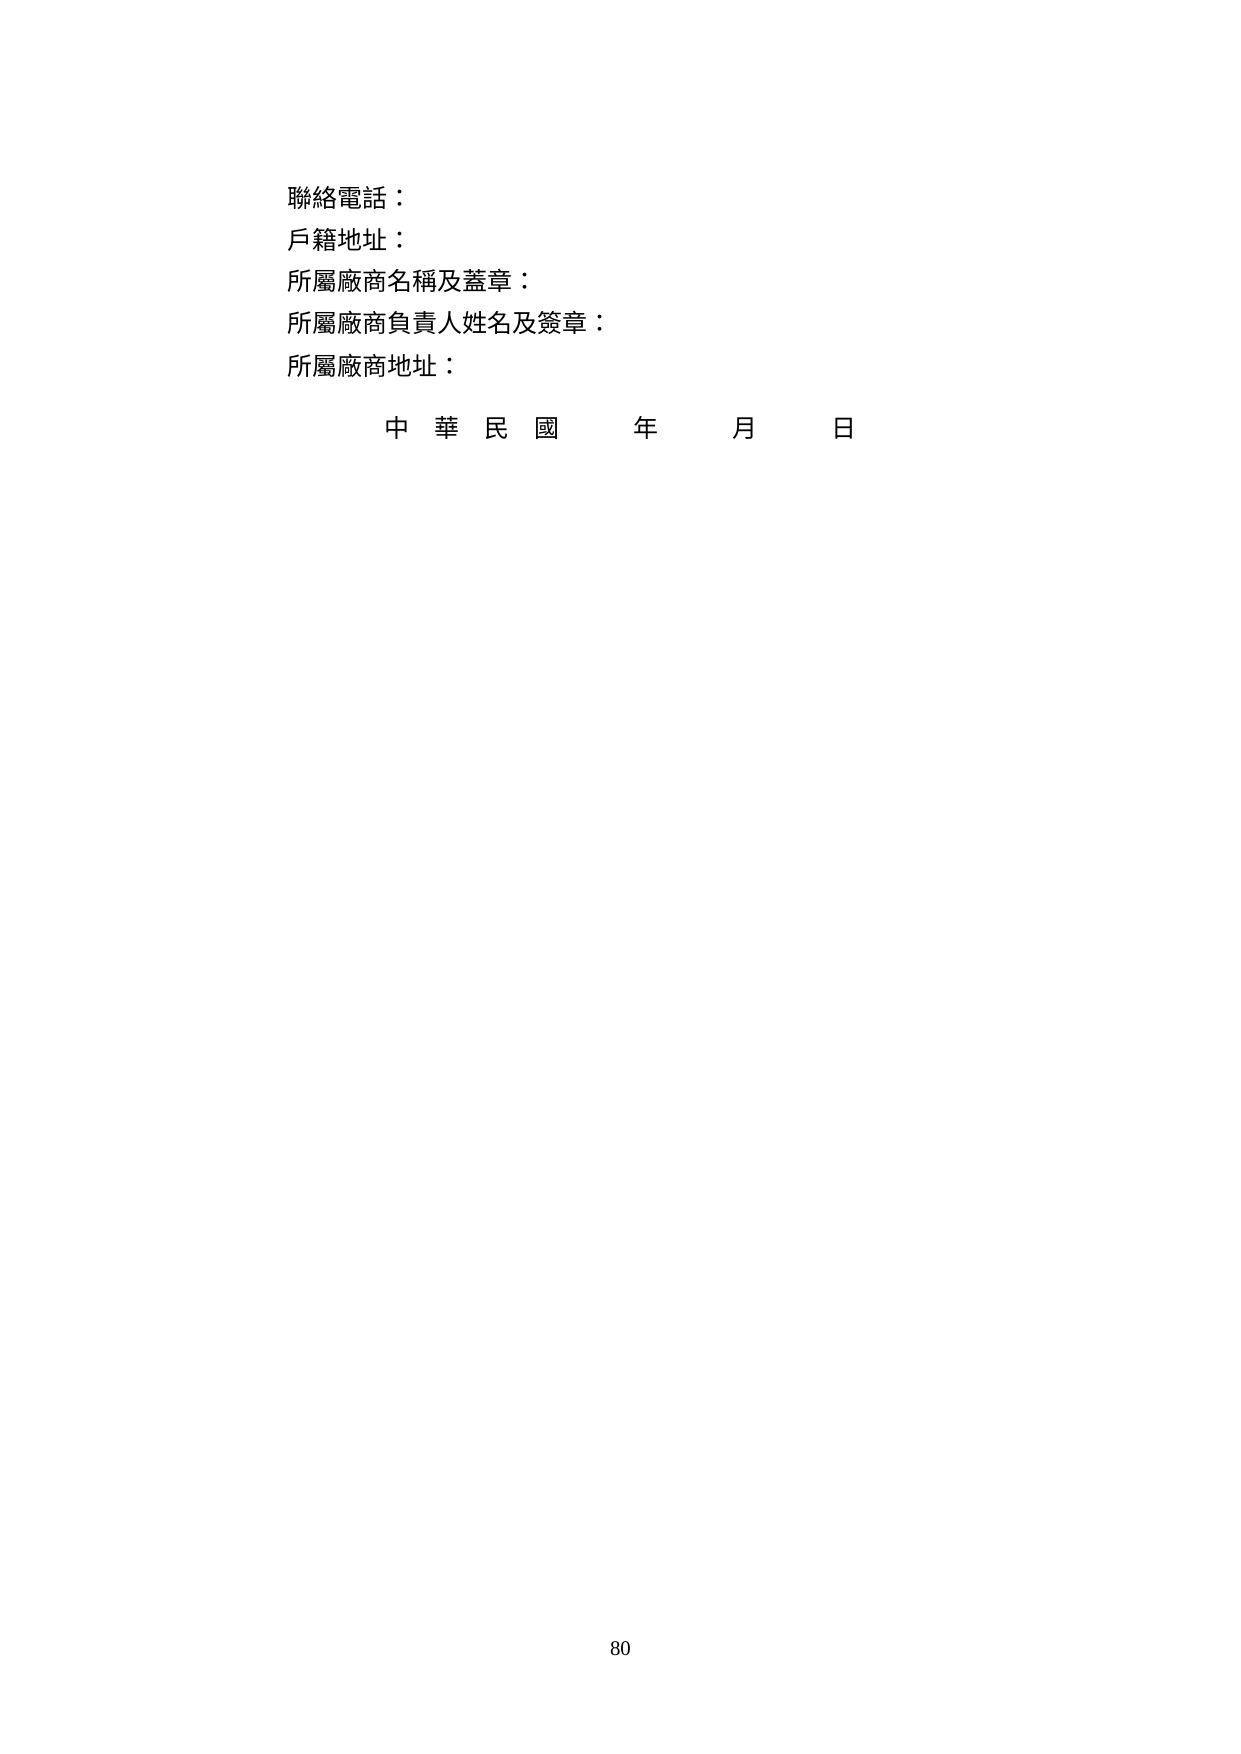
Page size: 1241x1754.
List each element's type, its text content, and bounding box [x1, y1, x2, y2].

text 所屬廠商負責人姓名及簽章： [287, 299, 1096, 341]
text 戶籍地址： [287, 216, 1096, 257]
text 所屬廠商名稱及蓋章： [287, 257, 1096, 299]
text 所屬廠商地址： [287, 341, 1096, 384]
text 中 華 民 國 年 月 日 [130, 384, 1110, 447]
text 聯絡電話： [287, 174, 1096, 216]
